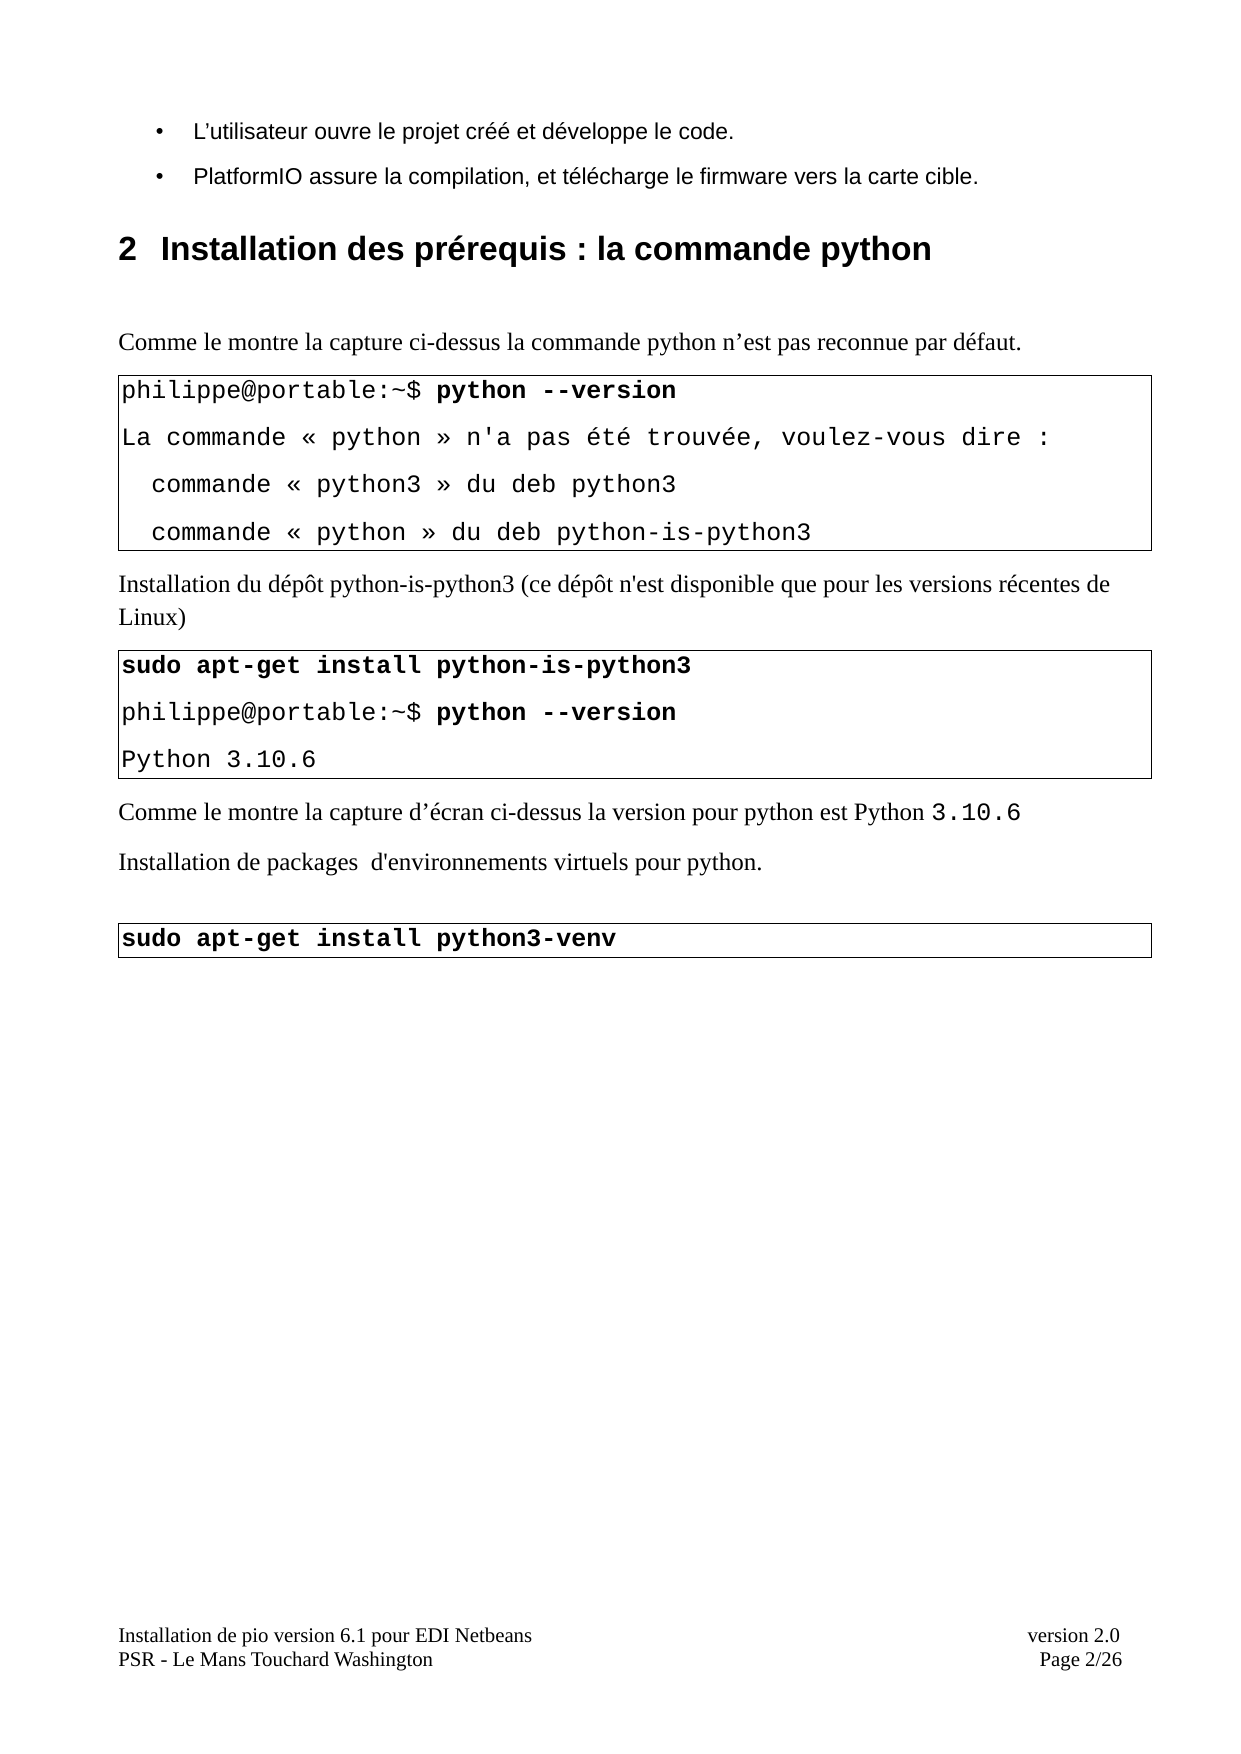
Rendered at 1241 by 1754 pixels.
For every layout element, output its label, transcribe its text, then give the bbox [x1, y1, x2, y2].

text Python 3.10.6 [119, 744, 1151, 778]
text Comme le montre la capture ci-dessus la commande python n’est pas reconnue par défaut. [118, 327, 1151, 356]
text sudo apt-get install python-is-python3 [119, 651, 1151, 681]
text commande « python3 » du deb python3 [119, 469, 1151, 500]
text sudo apt-get install python3-venv [119, 924, 1151, 957]
list PlatformIO assure la compilation, et télécharge le firmware vers la carte cible. [156, 163, 1151, 189]
list L’utilisateur ouvre le projet créé et développe le code. [156, 118, 1151, 144]
text Installation de packages d'environnements virtuels pour python. [118, 847, 1151, 876]
text philippe@portable:~$ python --version [119, 697, 1151, 728]
text commande « python » du deb python-is-python3 [119, 516, 1151, 550]
text La commande « python » n'a pas été trouvée, voulez-vous dire : [119, 422, 1151, 453]
text philippe@portable:~$ python --version [119, 376, 1151, 406]
text Comme le montre la capture d’écran ci-dessus la version pour python est Python 3.10.6 [118, 797, 1151, 828]
text Installation du dépôt python-is-python3 (ce dépôt n'est disponible que pour les versions récentes de Linux) [118, 569, 1151, 631]
subtitle Installation des prérequis : la commande python [118, 228, 1151, 267]
